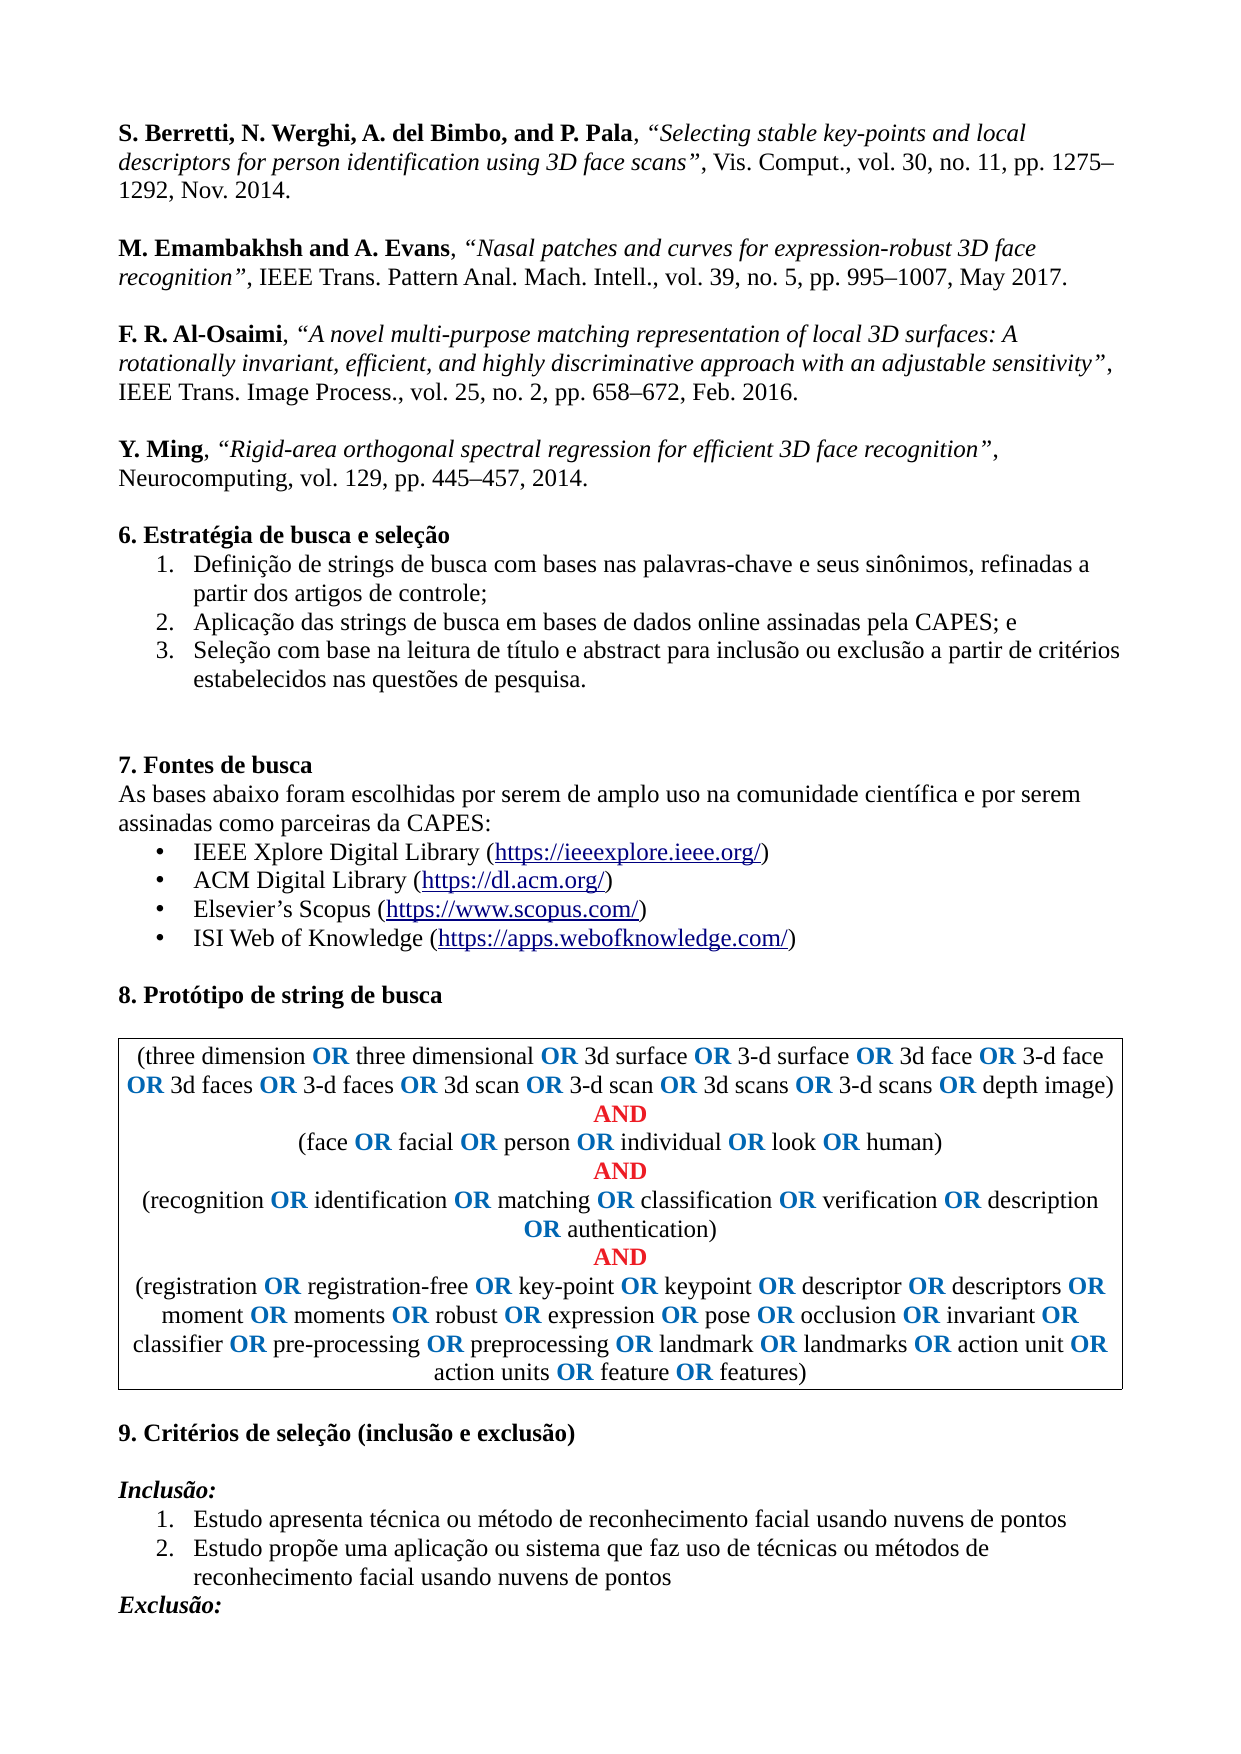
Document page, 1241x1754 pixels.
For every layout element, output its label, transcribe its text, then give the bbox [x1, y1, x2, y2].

list Aplicação das strings de busca em bases de dados online assinadas pela CAPES; e [156, 607, 1122, 636]
text F. R. Al-Osaimi, “A novel multi-purpose matching representation of local 3D surfaces: A rotationally invariant, efficient, and highly discriminative approach with an adjustable sensitivity”, IEEE Trans. Image Process., vol. 25, no. 2, pp. 658–672, Feb. 2016. [118, 319, 1122, 406]
list Estudo propõe uma aplicação ou sistema que faz uso de técnicas ou métodos de reconhecimento facial usando nuvens de pontos [156, 1533, 1122, 1591]
text 7. Fontes de busca [118, 751, 1122, 779]
list IEEE Xplore Digital Library (https://ieeexplore.ieee.org/) [156, 837, 1122, 866]
text M. Emambakhsh and A. Evans, “Nasal patches and curves for expression-robust 3D face recognition”, IEEE Trans. Pattern Anal. Mach. Intell., vol. 39, no. 5, pp. 995–1007, May 2017. [118, 233, 1122, 291]
text AND [119, 1239, 1122, 1268]
text (three dimension OR three dimensional OR 3d surface OR 3-d surface OR 3d face OR 3-d face OR 3d faces OR 3-d faces OR 3d scan OR 3-d scan OR 3d scans OR 3-d scans OR depth image) [119, 1039, 1122, 1096]
text AND [119, 1153, 1122, 1182]
text 8. Protótipo de string de busca [118, 981, 1122, 1009]
text Exclusão: [118, 1591, 1122, 1619]
list Definição de strings de busca com bases nas palavras-chave e seus sinônimos, refinadas a partir dos artigos de controle; [156, 549, 1122, 607]
list Elsevier’s Scopus (https://www.scopus.com/) [156, 894, 1122, 923]
list ACM Digital Library (https://dl.acm.org/) [156, 866, 1122, 894]
text (recognition OR identification OR matching OR classification OR verification OR description OR authentication) [119, 1182, 1122, 1239]
text Inclusão: [118, 1476, 1122, 1504]
text (registration OR registration-free OR key-point OR keypoint OR descriptor OR descriptors OR moment OR moments OR robust OR expression OR pose OR occlusion OR invariant OR classifier OR pre-processing OR preprocessing OR landmark OR landmarks OR action unit OR action units OR feature OR features) [119, 1268, 1122, 1389]
list Estudo apresenta técnica ou método de reconhecimento facial usando nuvens de pontos [156, 1504, 1122, 1533]
text (face OR facial OR person OR individual OR look OR human) [119, 1124, 1122, 1153]
text 9. Critérios de seleção (inclusão e exclusão) [118, 1418, 1122, 1447]
text AND [119, 1096, 1122, 1124]
text As bases abaixo foram escolhidas por serem de amplo uso na comunidade científica e por serem assinadas como parceiras da CAPES: [118, 779, 1122, 837]
text 6. Estratégia de busca e seleção [118, 521, 1122, 549]
list ISI Web of Knowledge (https://apps.webofknowledge.com/) [156, 923, 1122, 952]
list Seleção com base na leitura de título e abstract para inclusão ou exclusão a partir de critérios estabelecidos nas questões de pesquisa. [156, 636, 1122, 693]
text S. Berretti, N. Werghi, A. del Bimbo, and P. Pala, “Selecting stable key-points and local descriptors for person identification using 3D face scans”, Vis. Comput., vol. 30, no. 11, pp. 1275–1292, Nov. 2014. [118, 118, 1122, 204]
text Y. Ming, “Rigid-area orthogonal spectral regression for efficient 3D face recognition”, Neurocomputing, vol. 129, pp. 445–457, 2014. [118, 434, 1122, 492]
